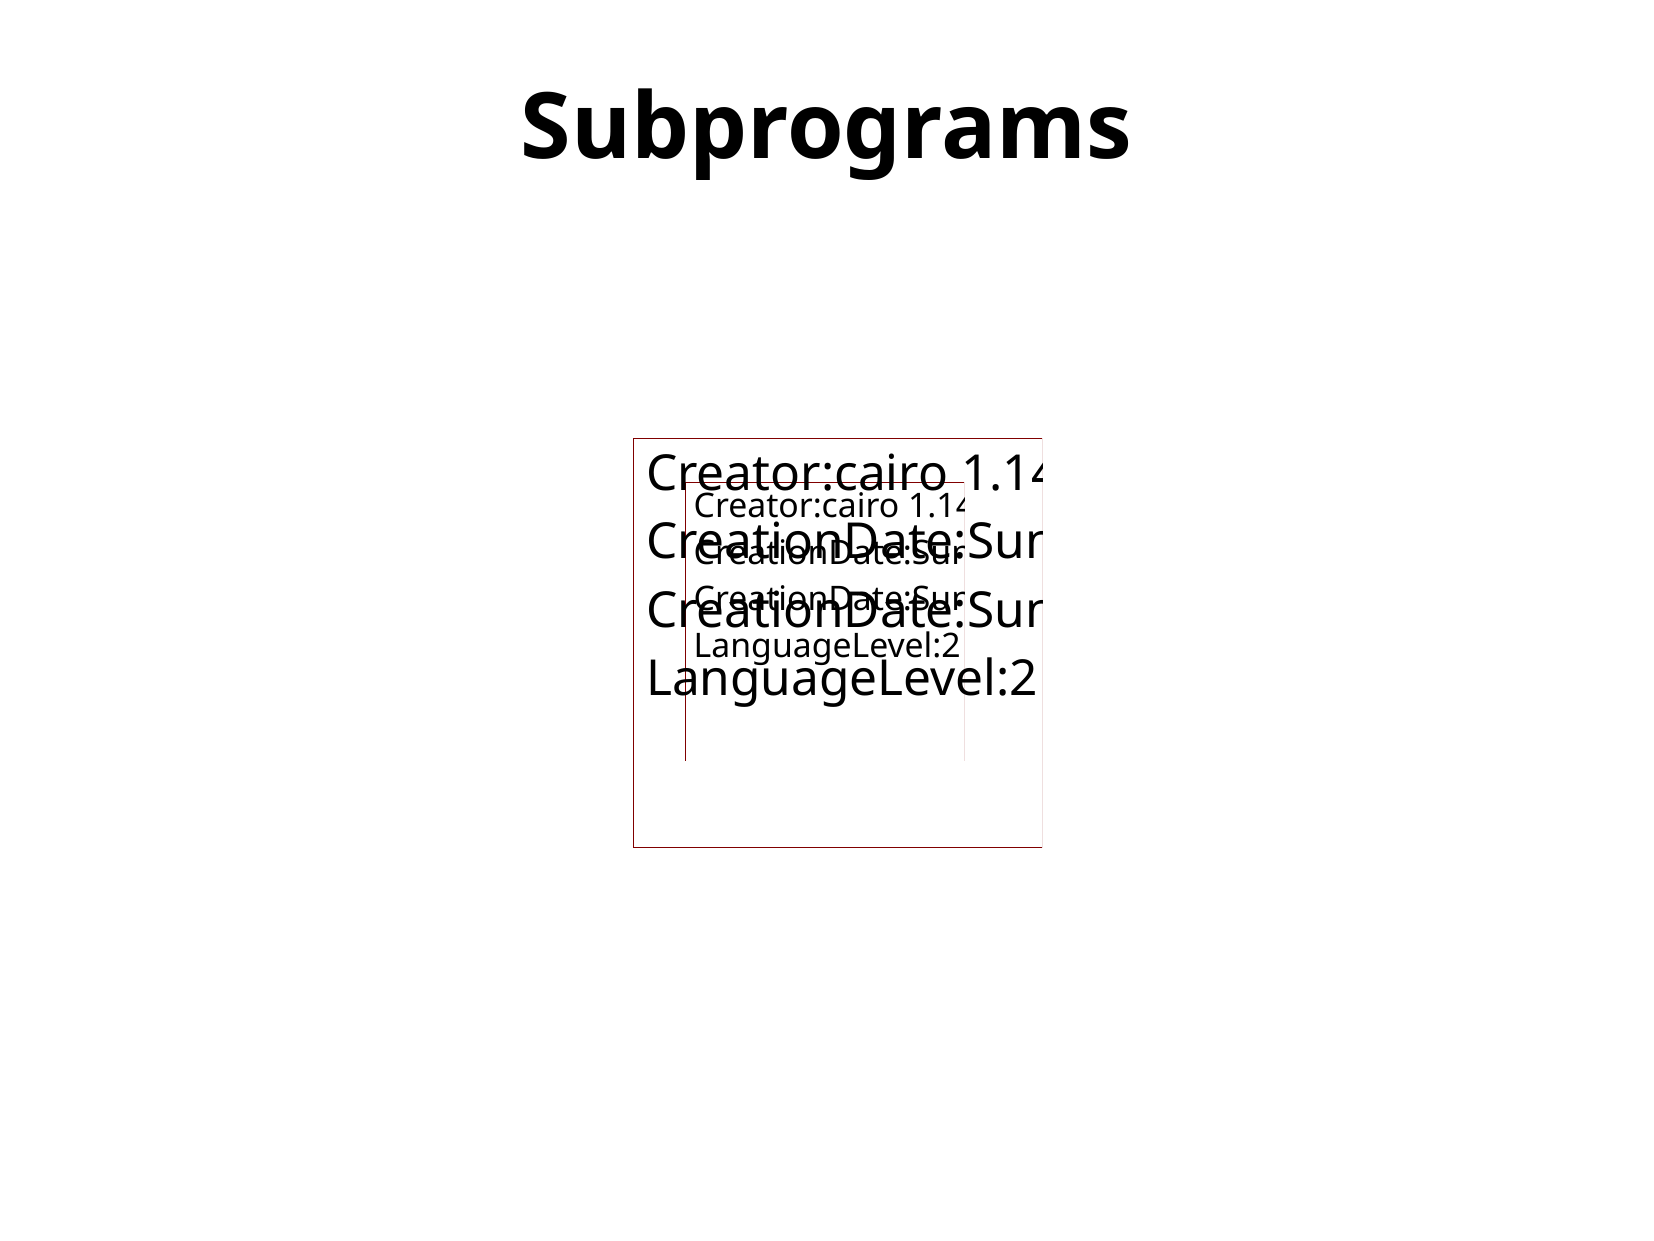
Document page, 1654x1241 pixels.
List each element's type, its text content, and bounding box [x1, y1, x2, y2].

title Subprograms [82, 19, 1571, 227]
picture [630, 435, 1043, 848]
